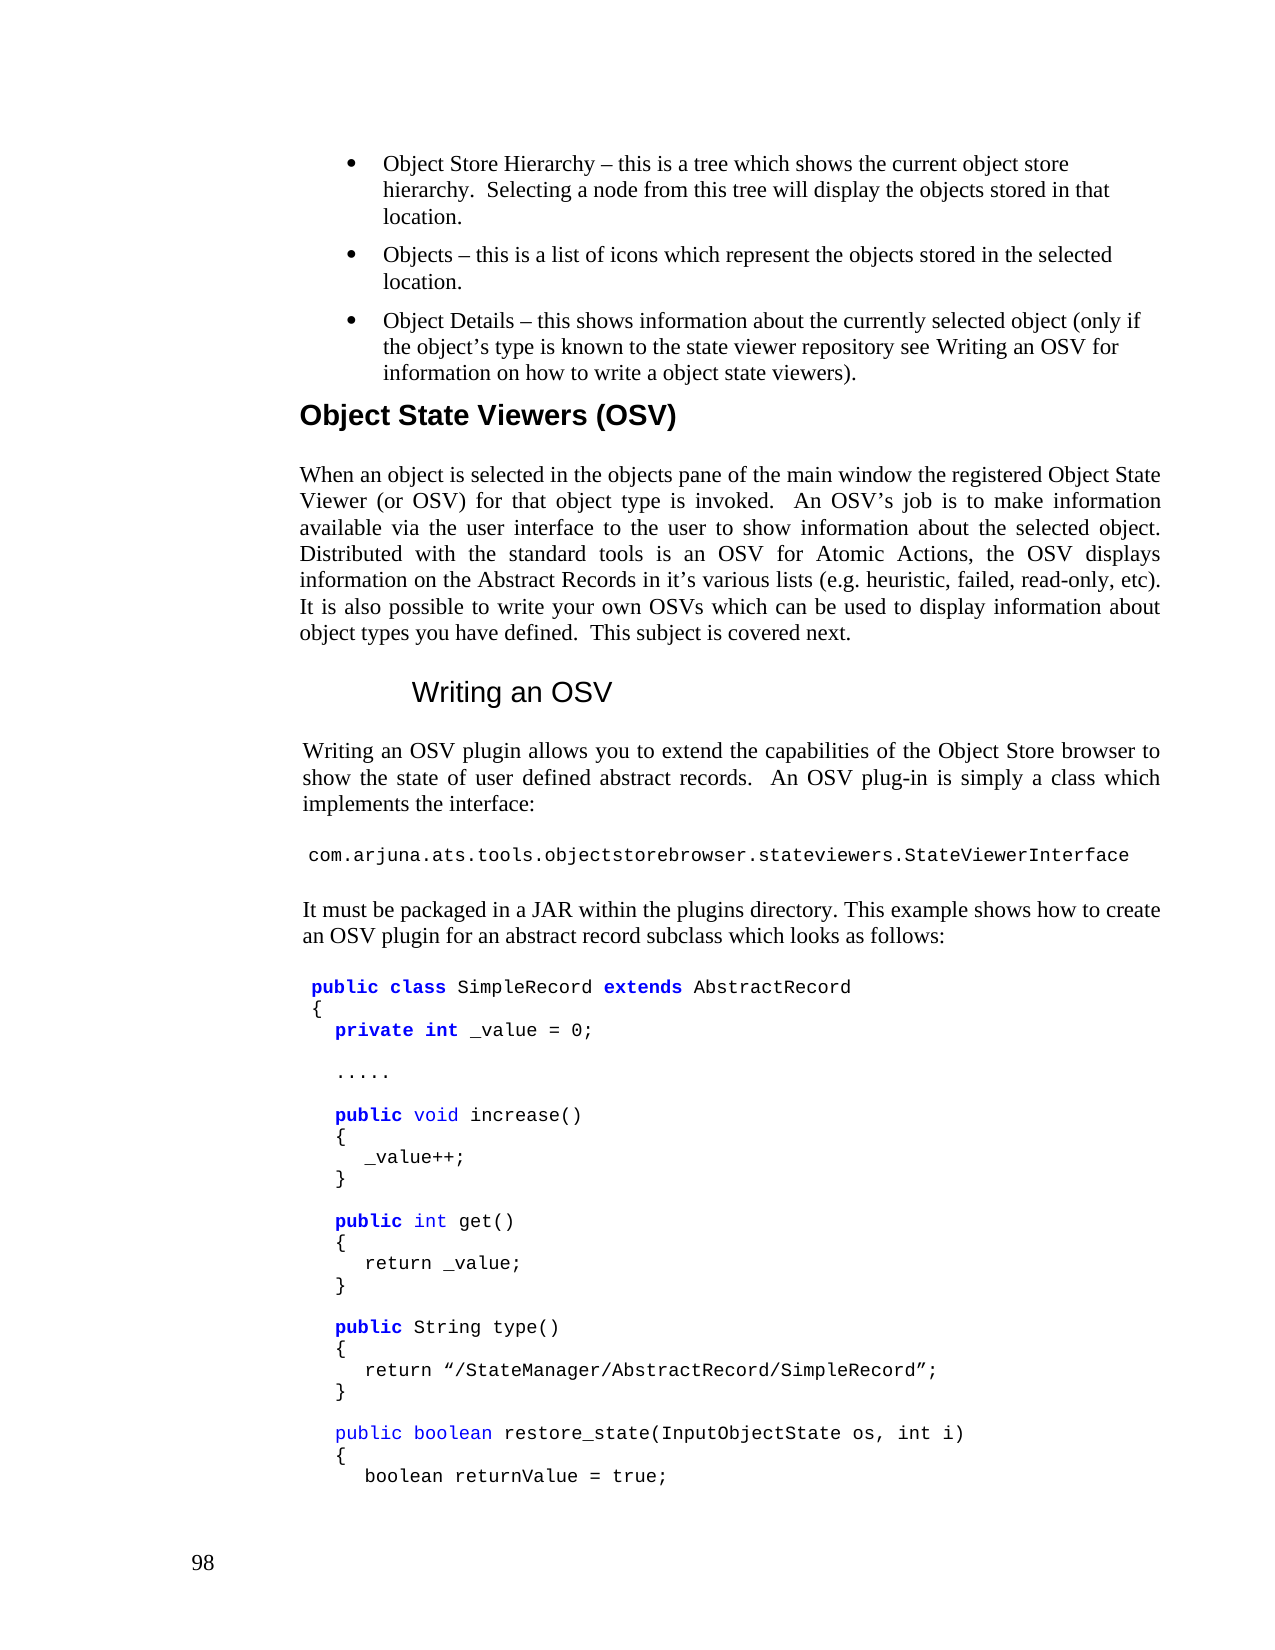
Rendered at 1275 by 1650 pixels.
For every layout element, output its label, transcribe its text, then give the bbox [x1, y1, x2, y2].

text It must be packaged in a JAR within the plugins directory. This example shows how to create an OSV plugin for an abstract record subclass which looks as follows: [302, 896, 1162, 949]
list Object Details – this shows information about the currently selected object (only if the object’s type is known to the state viewer repository see Writing an OSV for information on how to write a object state viewers). [347, 307, 1162, 386]
text { [311, 1127, 1162, 1148]
text When an object is selected in the objects pane of the main window the registered Object State Viewer (or OSV) for that object type is invoked. An OSV’s job is to make information available via the user interface to the user to show information about the selected object. Distributed with the standard tools is an OSV for Atomic Actions, the OSV displays information on the Abstract Records in it’s various lists (e.g. heuristic, failed, read-only, etc). It is also possible to write your own OSVs which can be used to display information about object types you have defined. This subject is covered next. [299, 461, 1162, 646]
text _value++; [311, 1148, 1162, 1169]
text Writing an OSV plugin allows you to extend the capabilities of the Object Store browser to show the state of user defined abstract records. An OSV plug-in is simply a class which implements the interface: [302, 737, 1162, 816]
text } [311, 1275, 1162, 1297]
text public int get() [311, 1212, 1162, 1233]
text return “/StateManager/AbstractRecord/SimpleRecord”; [311, 1360, 1162, 1382]
text } [311, 1169, 1162, 1190]
text public boolean restore_state(InputObjectState os, int i) [311, 1424, 1162, 1445]
text } [311, 1382, 1162, 1403]
subtitle Object State Viewers (OSV) [187, 398, 1162, 432]
text { [311, 999, 1162, 1020]
text { [311, 1233, 1162, 1254]
text com.arjuna.ats.tools.objectstorebrowser.stateviewers.StateViewerInterface [302, 846, 1162, 867]
text public String type() [311, 1318, 1162, 1339]
text ..... [311, 1063, 1162, 1084]
list Objects – this is a list of icons which represent the objects stored in the selected location. [347, 242, 1162, 294]
text { [311, 1445, 1162, 1467]
subtitle Writing an OSV [187, 675, 1162, 708]
text private int _value = 0; [311, 1020, 1162, 1042]
text { [311, 1339, 1162, 1360]
text return _value; [311, 1254, 1162, 1275]
text public void increase() [311, 1105, 1162, 1127]
text public class SimpleRecord extends AbstractRecord [311, 978, 1162, 999]
list Object Store Hierarchy – this is a tree which shows the current object store hierarchy. Selecting a node from this tree will display the objects stored in that location. [347, 150, 1162, 229]
text boolean returnValue = true; [311, 1467, 1162, 1488]
